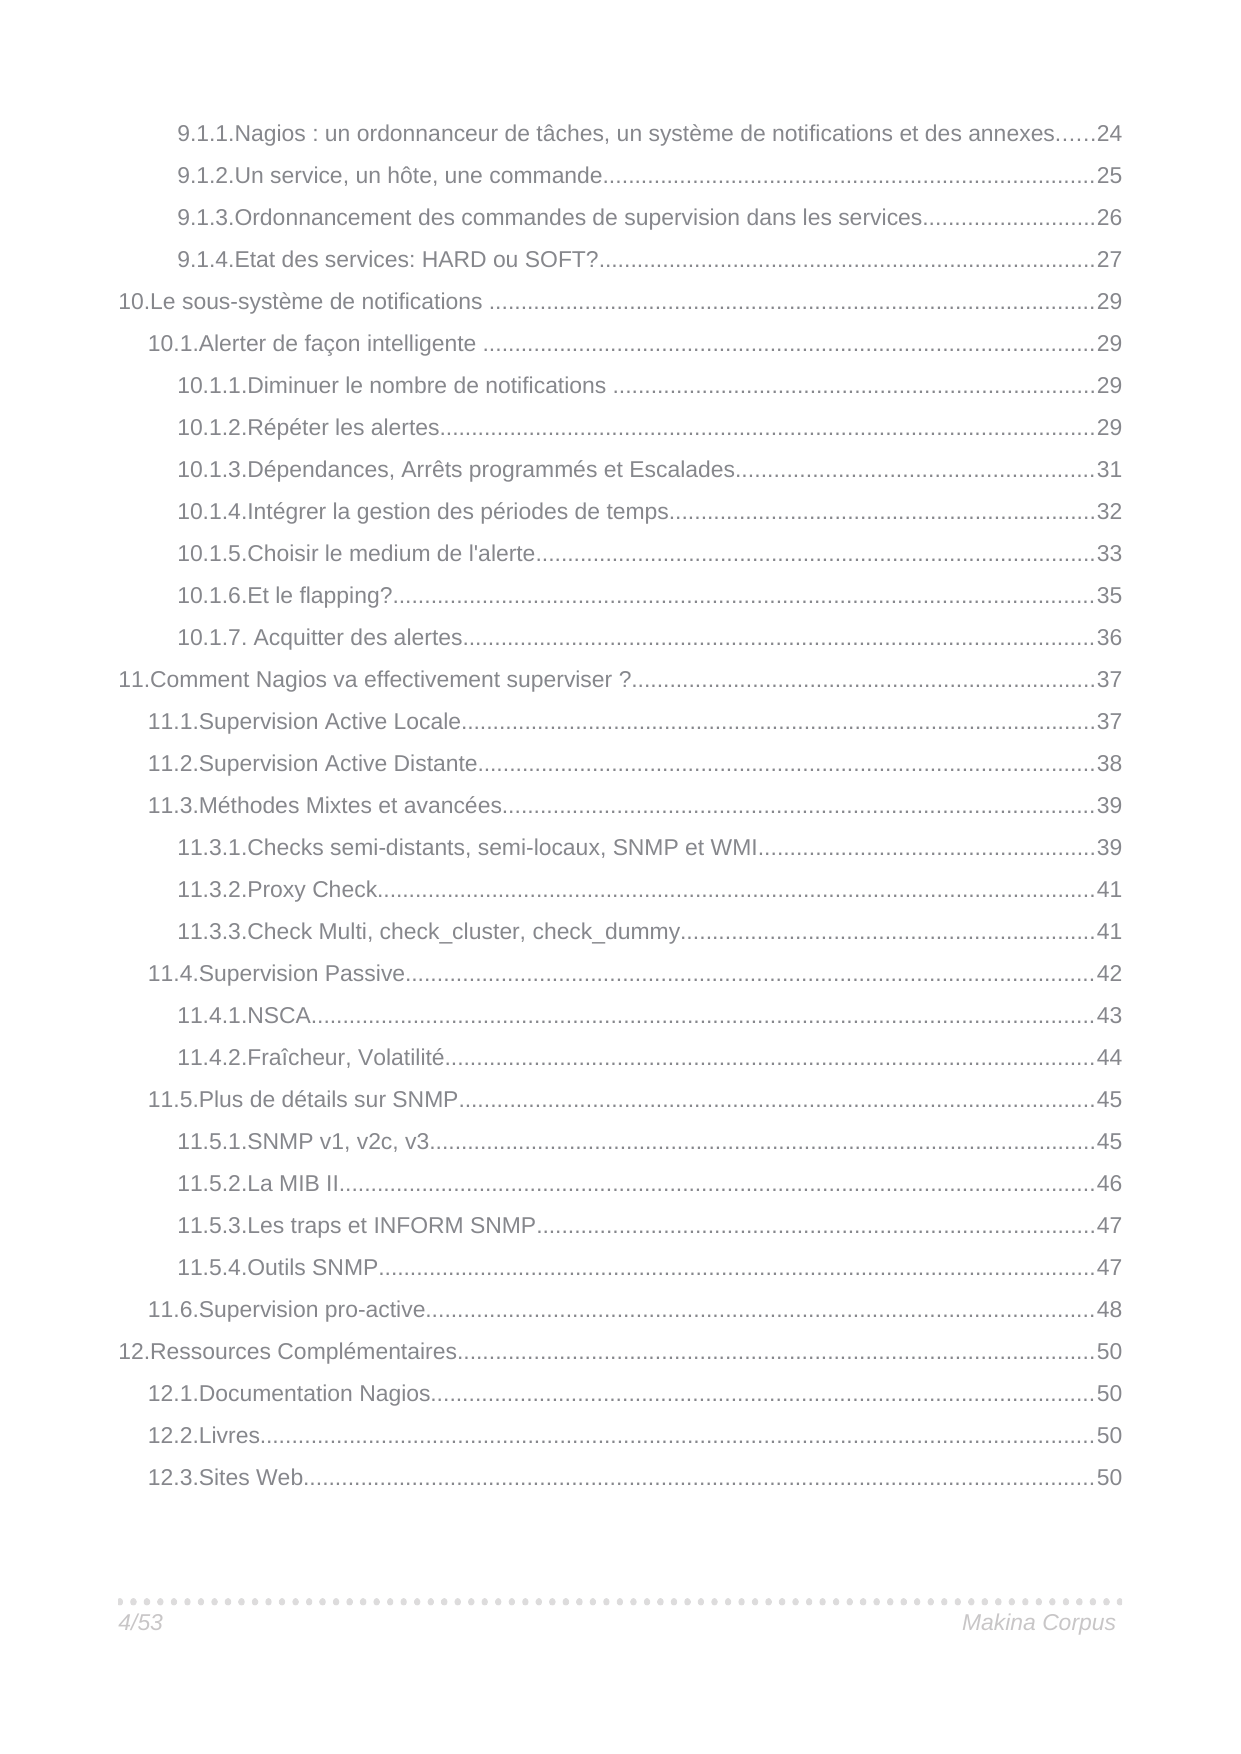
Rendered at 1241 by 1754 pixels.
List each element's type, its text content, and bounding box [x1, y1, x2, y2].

text 12.3.Sites Web 50 [148, 1461, 1122, 1491]
text 12.Ressources Complémentaires 50 [118, 1336, 1122, 1365]
text 10.1.4.Intégrer la gestion des périodes de temps 32 [177, 496, 1122, 525]
text 9.1.1.Nagios : un ordonnanceur de tâches, un système de notifications et des annexes 24 [177, 118, 1122, 148]
text 11.6.Supervision pro-active 48 [148, 1293, 1122, 1323]
text 11.2.Supervision Active Distante 38 [148, 748, 1122, 777]
text 11.3.Méthodes Mixtes et avancées 39 [148, 790, 1122, 819]
text 10.Le sous-système de notifications 29 [118, 286, 1122, 316]
text 11.5.Plus de détails sur SNMP 45 [148, 1084, 1122, 1113]
text 9.1.3.Ordonnancement des commandes de supervision dans les services 26 [177, 202, 1122, 232]
text 10.1.2.Répéter les alertes 29 [177, 412, 1122, 441]
text 12.1.Documentation Nagios 50 [148, 1377, 1122, 1407]
text 9.1.4.Etat des services: HARD ou SOFT? 27 [177, 244, 1122, 273]
text 11.5.4.Outils SNMP 47 [177, 1252, 1122, 1281]
text 11.4.1.NSCA 43 [177, 1000, 1122, 1029]
text 10.1.Alerter de façon intelligente 29 [148, 328, 1122, 357]
text 11.3.2.Proxy Check 41 [177, 874, 1122, 903]
text 10.1.3.Dépendances, Arrêts programmés et Escalades 31 [177, 454, 1122, 483]
text 10.1.6.Et le flapping? 35 [177, 580, 1122, 609]
text 10.1.5.Choisir le medium de l'alerte 33 [177, 538, 1122, 567]
text 11.5.3.Les traps et INFORM SNMP 47 [177, 1209, 1122, 1239]
text 11.5.1.SNMP v1, v2c, v3 45 [177, 1126, 1122, 1155]
text 11.3.1.Checks semi-distants, semi-locaux, SNMP et WMI 39 [177, 832, 1122, 861]
text 11.3.3.Check Multi, check_cluster, check_dummy 41 [177, 916, 1122, 945]
text 12.2.Livres 50 [148, 1419, 1122, 1449]
text 10.1.1.Diminuer le nombre de notifications 29 [177, 370, 1122, 399]
text 10.1.7. Acquitter des alertes 36 [177, 622, 1122, 651]
text 11.Comment Nagios va effectivement superviser ? 37 [118, 664, 1122, 693]
text 11.4.Supervision Passive 42 [148, 958, 1122, 987]
text 11.4.2.Fraîcheur, Volatilité 44 [177, 1042, 1122, 1071]
text 9.1.2.Un service, un hôte, une commande 25 [177, 160, 1122, 189]
text 11.5.2.La MIB II 46 [177, 1168, 1122, 1197]
text 11.1.Supervision Active Locale 37 [148, 706, 1122, 735]
picture [118, 1593, 1123, 1610]
